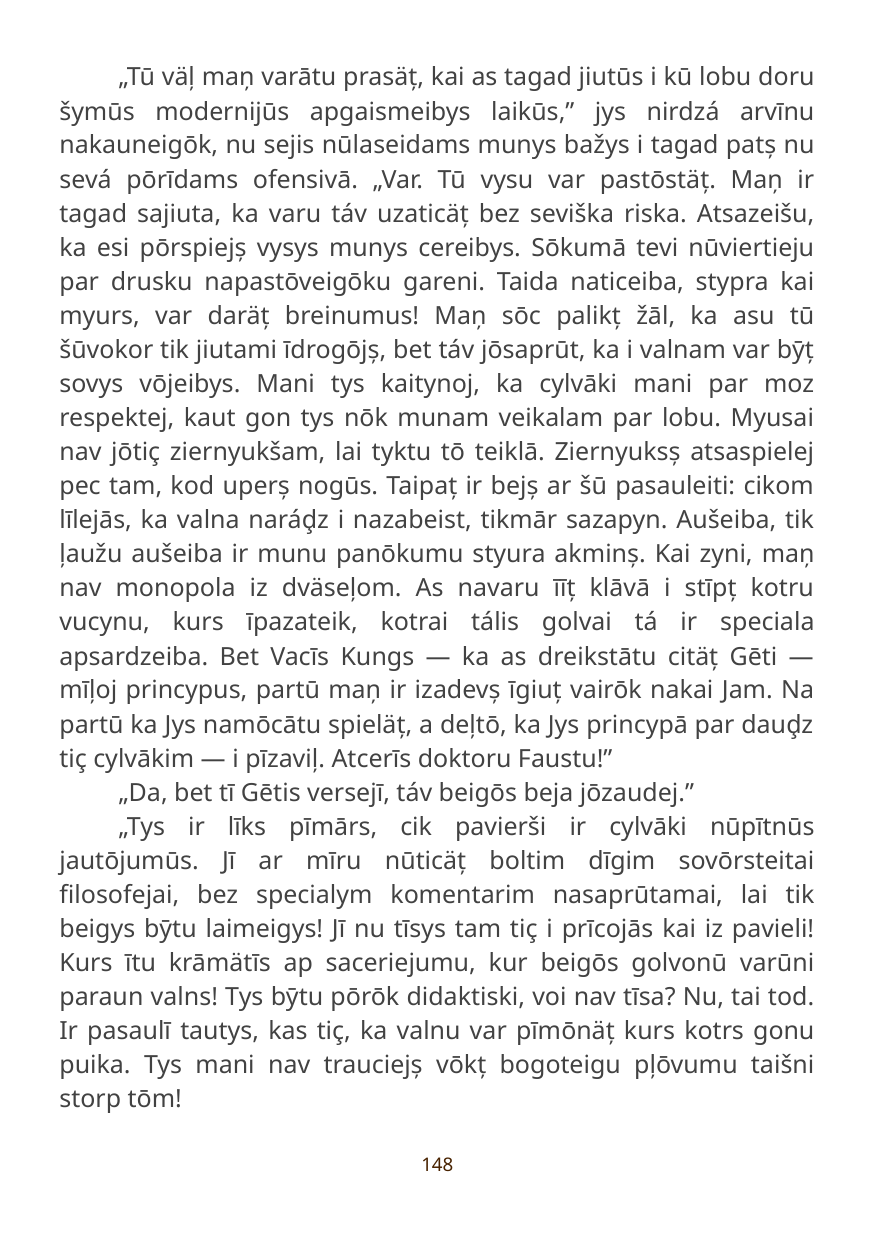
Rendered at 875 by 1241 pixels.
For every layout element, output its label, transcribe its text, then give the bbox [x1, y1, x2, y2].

text „Tys ir līks pīmārs, cik pavierši ir cylvāki nūpītnūs jautōjumūs. Jī ar mīru nūticäț boltim dīgim sovōrsteitai filosofejai, bez specialym komentarim nasaprūtamai, lai tik beigys bȳtu laimeigys! Jī nu tīsys tam tiç i prīcojās kai iz pavieli! Kurs ītu krāmätīs ap saceriejumu, kur beigōs golvonū varūni paraun valns! Tys bȳtu pōrōk didaktiski, voi nav tīsa? Nu, tai tod. Ir pasaulī tautys, kas tiç, ka valnu var pīmōnäț kurs kotrs gonu puika. Tys mani nav trauciejș vōkț bogoteigu pļōvumu taišni storp tōm! [59, 808, 815, 1115]
text „Da, bet tī Gētis versejī, táv beigōs beja jōzaudej.” [59, 774, 815, 808]
text „Tū väļ maņ varātu prasäț, kai as tagad jiutūs i kū lobu doru šymūs modernijūs apgaismeibys laikūs,” jys nirdzá arvīnu nakauneigōk, nu sejis nūlaseidams munys bažys i tagad patș nu sevá pōrīdams ofensivā. „Var. Tū vysu var pastōstäț. Maņ ir tagad sajiuta, ka varu táv uzaticäț bez seviška riska. Atsazeišu, ka esi pōrspiejș vysys munys cereibys. Sōkumā tevi nūviertieju par drusku napastōveigōku gareni. Taida naticeiba, stypra kai myurs, var daräț breinumus! Maņ sōc palikț žāl, ka asu tū šūvokor tik jiutami īdrogōjș, bet táv jōsaprūt, ka i valnam var bȳț sovys vōjeibys. Mani tys kaitynoj, ka cylvāki mani par moz respektej, kaut gon tys nōk munam veikalam par lobu. Myusai nav jōtiç ziernyukšam, lai tyktu tō teiklā. Ziernyuksș atsaspielej pec tam, kod uperș nogūs. Taipaț ir bejș ar šū pasauleiti: cikom līlejās, ka valna naráḑz i nazabeist, tikmār sazapyn. Aušeiba, tik ļaužu aušeiba ir munu panōkumu styura akminș. Kai zyni, maņ nav monopola iz dväseļom. As navaru īīț klāvā i stīpț kotru vucynu, kurs īpazateik, kotrai tális golvai tá ir speciala apsardzeiba. Bet Vacīs Kungs — ka as dreikstātu citäț Gēti — mīļoj princypus, partū maņ ir izadevș īgiuț vairōk nakai Jam. Na partū ka Jys namōcātu spieläț, a deļtō, ka Jys princypā par dauḑz tiç cylvākim — i pīzaviļ. Atcerīs doktoru Faustu!” [59, 59, 815, 774]
